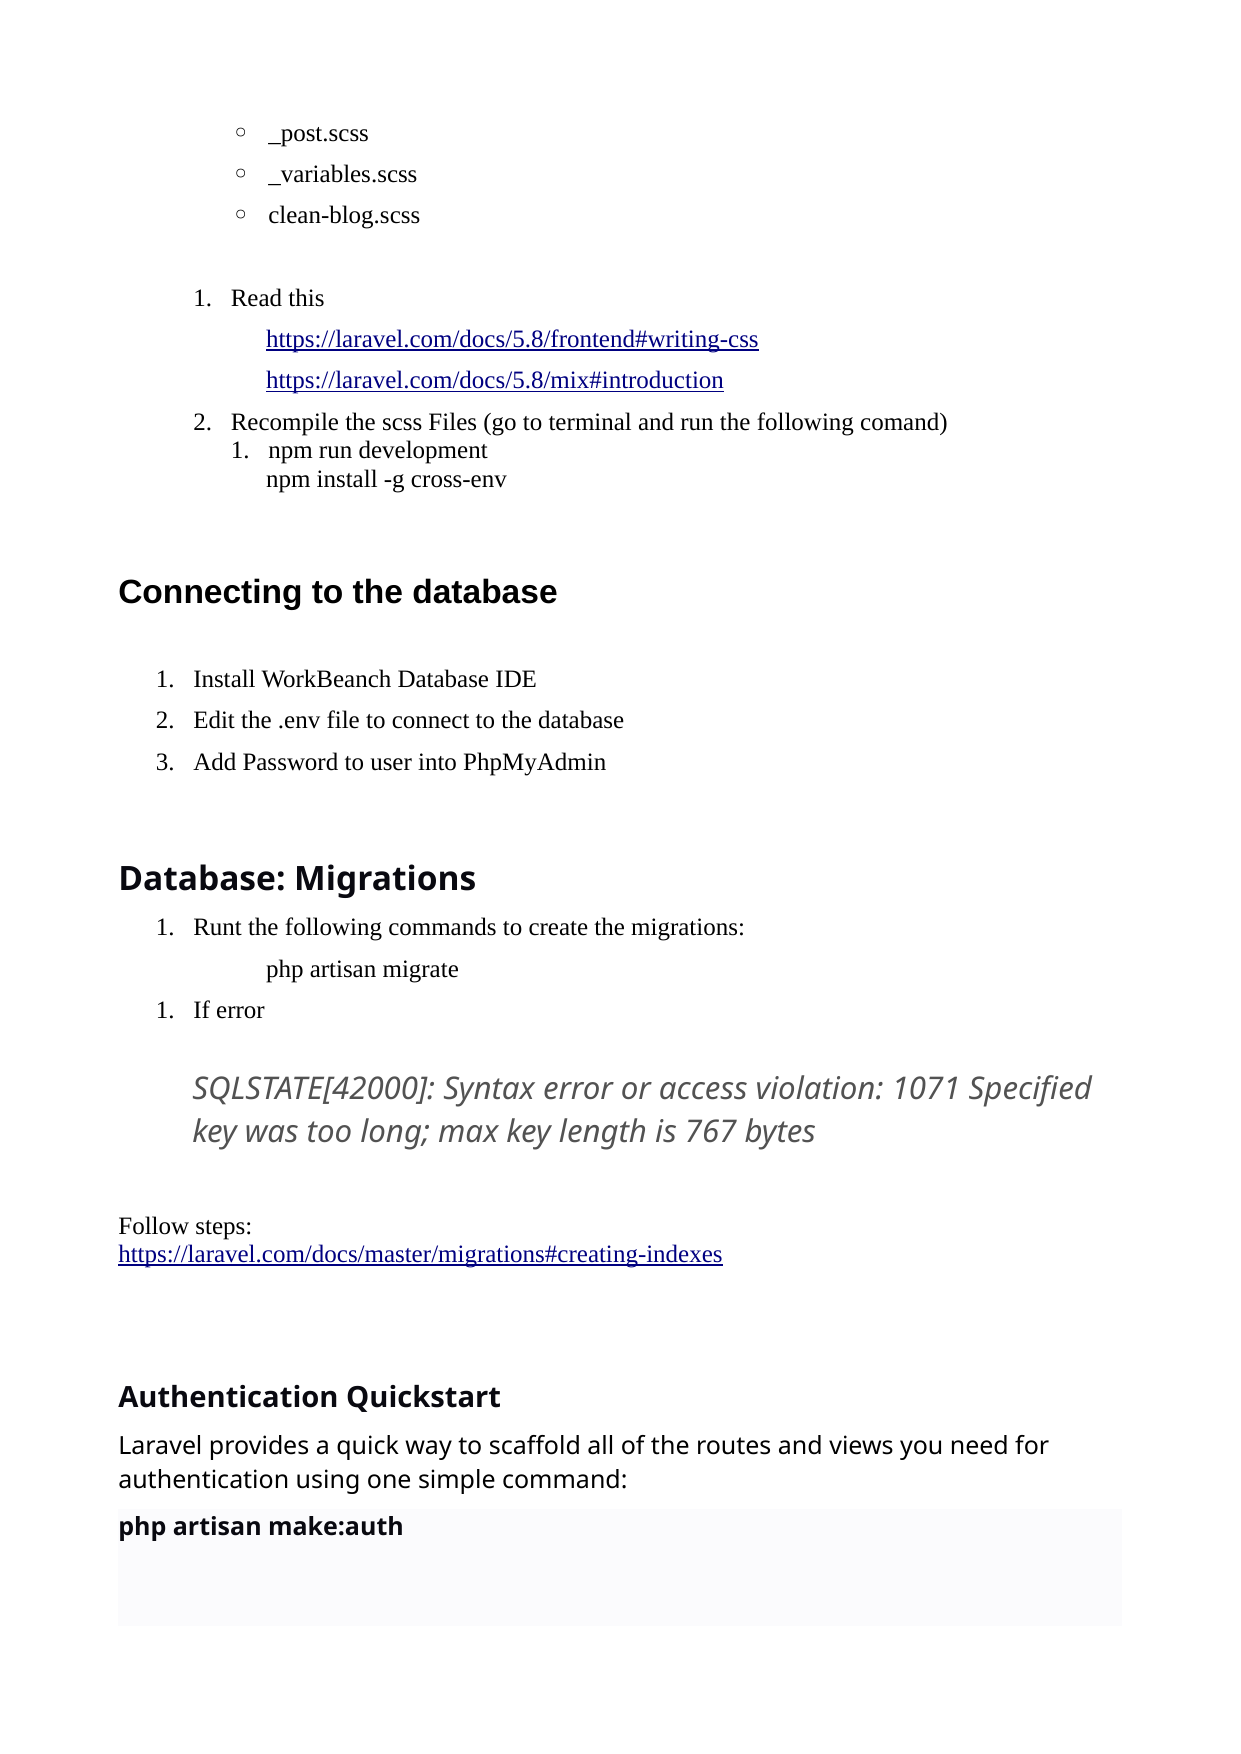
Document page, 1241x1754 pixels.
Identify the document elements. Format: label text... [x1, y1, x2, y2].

subtitle Database: Migrations [118, 854, 1122, 900]
list Edit the .env file to connect to the database [156, 706, 1122, 734]
text npm install -g cross-env [118, 464, 1122, 493]
text https://laravel.com/docs/5.8/mix#introduction [266, 366, 1122, 394]
list Recompile the scss Files (go to terminal and run the following comand) [193, 407, 1122, 436]
text Follow steps: [118, 1211, 1122, 1239]
text https://laravel.com/docs/master/migrations#creating-indexes [118, 1239, 1122, 1268]
list npm run development [231, 436, 1122, 464]
text php artisan make:auth [118, 1509, 1122, 1543]
subtitle Authentication Quickstart [118, 1376, 1122, 1416]
text Laravel provides a quick way to scaffold all of the routes and views you need for authentication using one simple command: [118, 1428, 1122, 1496]
text https://laravel.com/docs/5.8/frontend#writing-css [266, 324, 1122, 353]
list If error [156, 995, 1122, 1024]
list _variables.scss [231, 159, 1122, 188]
text SQLSTATE[42000]: Syntax error or access violation: 1071 Specified key was too long; max key length is 767 bytes [192, 1066, 1122, 1151]
subtitle Connecting to the database [118, 572, 1122, 611]
list Read this [193, 283, 1122, 312]
text php artisan migrate [266, 954, 1122, 982]
list Runt the following commands to create the migrations: [156, 912, 1122, 941]
list _post.scss [231, 118, 1122, 147]
list Add Password to user into PhpMyAdmin [156, 747, 1122, 776]
list clean-blog.scss [231, 201, 1122, 229]
list Install WorkBeanch Database IDE [156, 664, 1122, 693]
